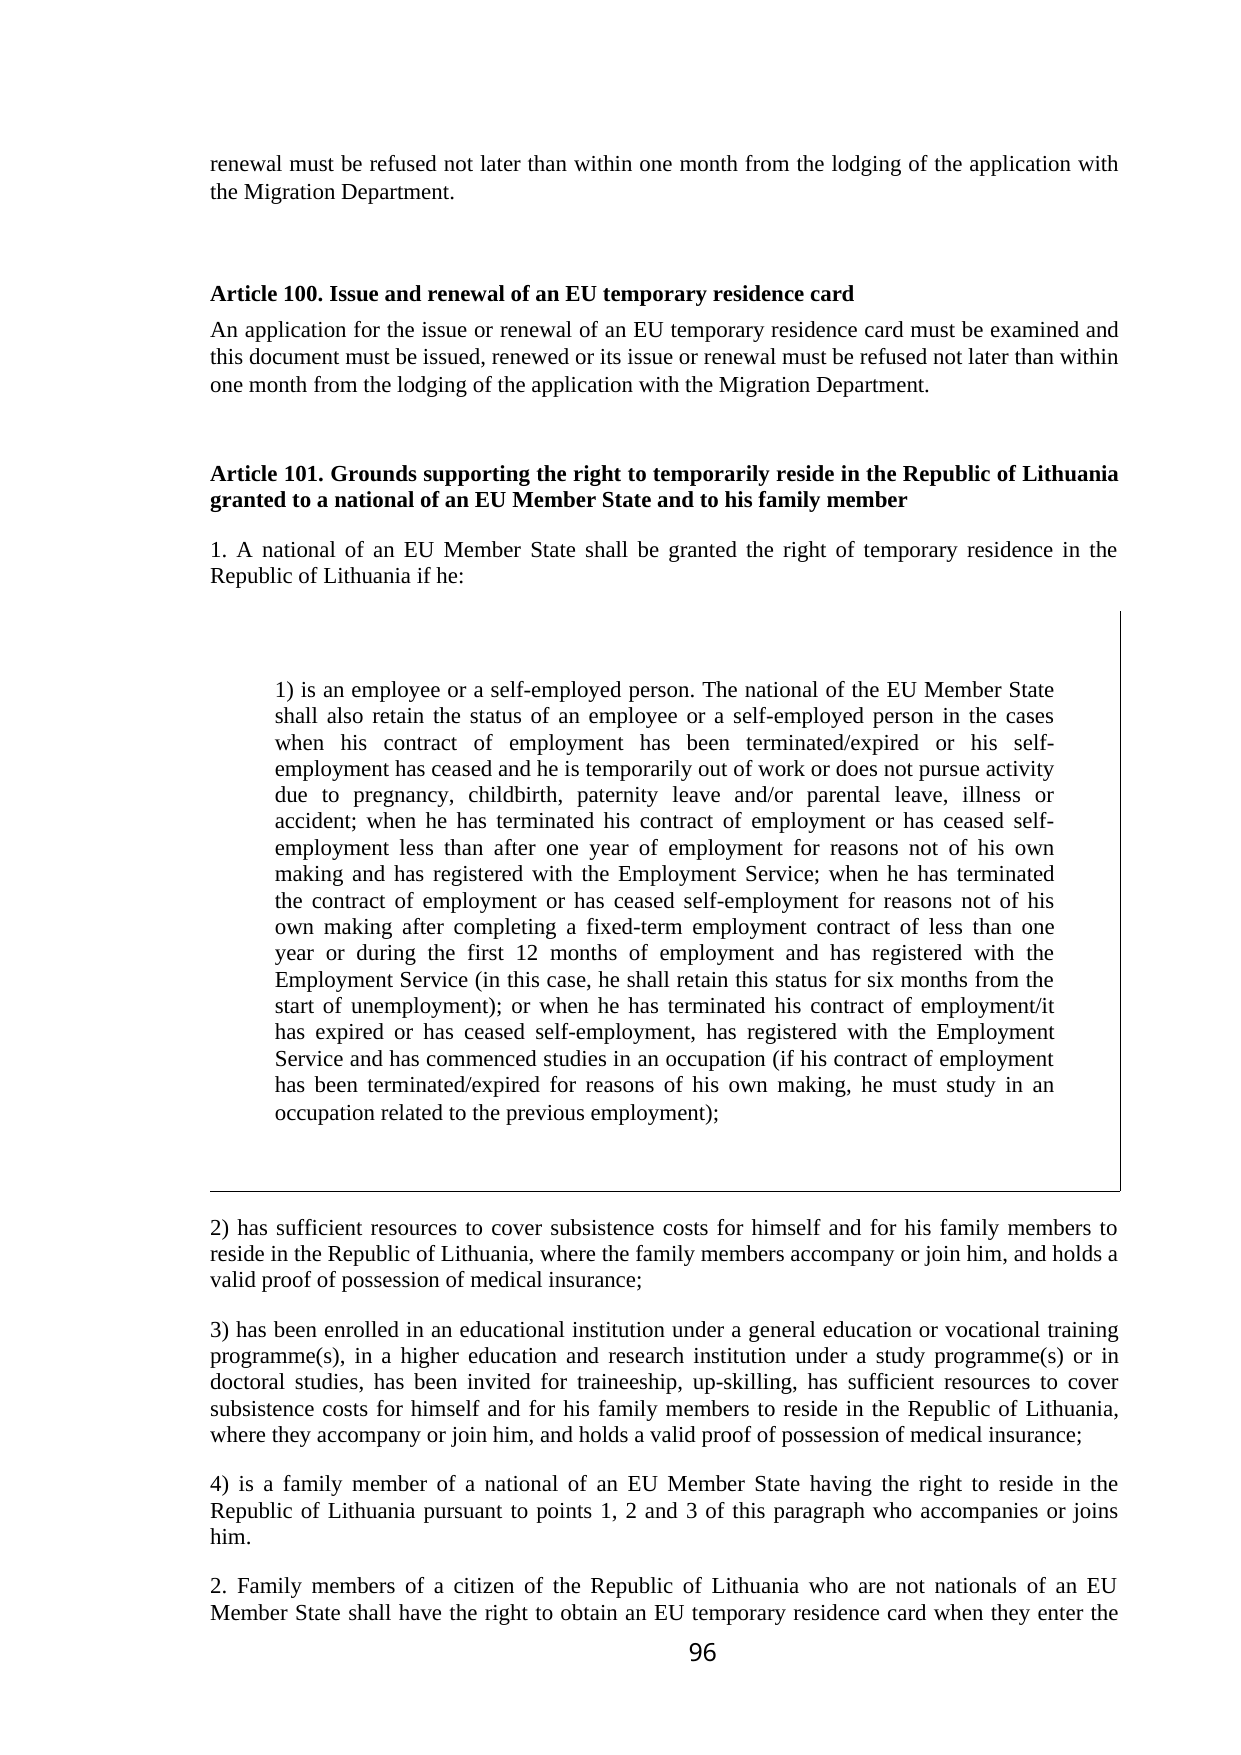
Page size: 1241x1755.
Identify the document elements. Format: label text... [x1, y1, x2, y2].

text 1. A national of an EU Member State shall be granted the right of temporary residence in the Republic of Lithuania if he: [210, 536, 1120, 588]
text Article 101. Grounds supporting the right to temporarily reside in the Republic of Lithuania granted to a national of an EU Member State and to his family member [210, 460, 1120, 513]
text An application for the issue or renewal of an EU temporary residence card must be examined and this document must be issued, renewed or its issue or renewal must be refused not later than within one month from the lodging of the application with the Migration Department. [210, 316, 1120, 398]
text 1) is an employee or a self-employed person. The national of the EU Member State shall also retain the status of an employee or a self-employed person in the cases when his contract of employment has been terminated/expired or his self-employment has ceased and he is temporarily out of work or does not pursue activity due to pregnancy, childbirth, paternity leave and/or parental leave, illness or accident; when he has terminated his contract of employment or has ceased self-employment less than after one year of employment for reasons not of his own making and has registered with the Employment Service; when he has terminated the contract of employment or has ceased self-employment for reasons not of his own making after completing a fixed-term employment contract of less than one year or during the first 12 months of employment and has registered with the Employment Service (in this case, he shall retain this status for six months from the start of unemployment); or when he has terminated his contract of employment/it has expired or has ceased self-employment, has registered with the Employment Service and has commenced studies in an occupation (if his contract of employment has been terminated/expired for reasons of his own making, he must study in an occupation related to the previous employment); [210, 611, 1120, 1191]
text renewal must be refused not later than within one month from the lodging of the application with the Migration Department. [210, 150, 1120, 205]
text 2) has sufficient resources to cover subsistence costs for himself and for his family members to reside in the Republic of Lithuania, where the family members accompany or join him, and holds a valid proof of possession of medical insurance; [210, 1214, 1120, 1293]
text 4) is a family member of a national of an EU Member State having the right to reside in the Republic of Lithuania pursuant to points 1, 2 and 3 of this paragraph who accompanies or joins him. [210, 1470, 1120, 1549]
text 2. Family members of a citizen of the Republic of Lithuania who are not nationals of an EU Member State shall have the right to obtain an EU temporary residence card when they enter the [210, 1572, 1120, 1625]
text 3) has been enrolled in an educational institution under a general education or vocational training programme(s), in a higher education and research institution under a study programme(s) or in doctoral studies, has been invited for traineeship, up-skilling, has sufficient resources to cover subsistence costs for himself and for his family members to reside in the Republic of Lithuania, where they accompany or join him, and holds a valid proof of possession of medical insurance; [210, 1316, 1120, 1447]
text Article 100. Issue and renewal of an EU temporary residence card [210, 280, 1120, 306]
